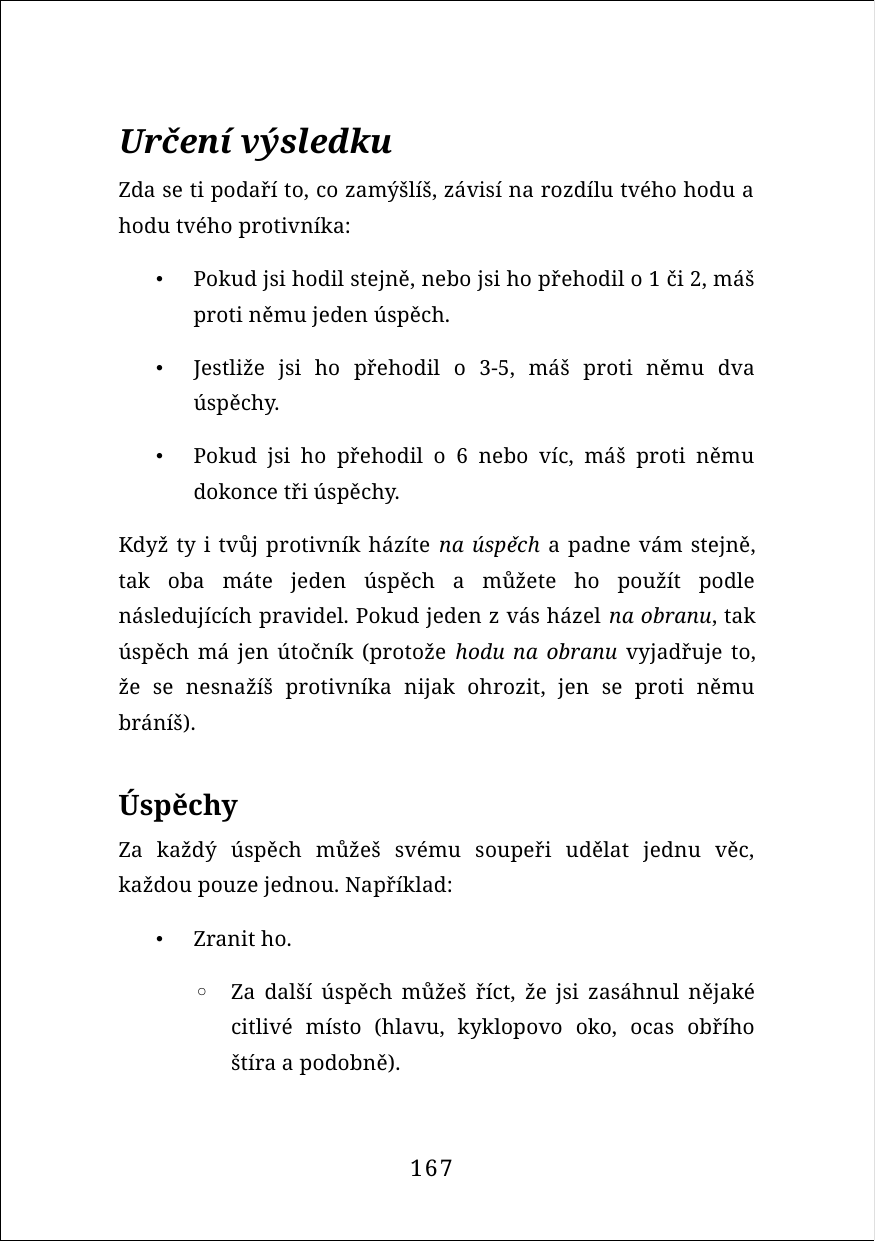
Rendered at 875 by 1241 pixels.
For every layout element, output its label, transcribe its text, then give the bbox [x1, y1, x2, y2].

text Zda se ti podaří to, co zamýšlíš, závisí na rozdílu tvého hodu a hodu tvého protivníka: [118, 175, 756, 239]
text Když ty i tvůj protivník házíte na úspěch a padne vám stejně, tak oba máte jeden úspěch a můžete ho použít podle následujících pravidel. Pokud jeden z vás házel na obranu, tak úspěch má jen útočník (protože hodu na obranu vyjadřuje to, že se nesnažíš protivníka nijak ohrozit, jen se proti němu bráníš). [118, 530, 756, 736]
subtitle Úspěchy [118, 785, 756, 823]
subtitle Určení výsledku [118, 118, 756, 164]
text Za každý úspěch můžeš svému soupeři udělat jednu věc, každou pouze jednou. Například: [118, 835, 756, 899]
list Za další úspěch můžeš říct, že jsi zasáhnul nějaké citlivé místo (hlavu, kyklopovo oko, ocas obřího štíra a podobně). [193, 977, 756, 1076]
list Pokud jsi ho přehodil o 6 nebo víc, máš proti němu dokonce tři úspěchy. [156, 442, 756, 506]
list Pokud jsi hodil stejně, nebo jsi ho přehodil o 1 či 2, máš proti němu jeden úspěch. [156, 264, 756, 328]
list Zranit ho. [156, 924, 756, 952]
list Jestliže jsi ho přehodil o 3-5, máš proti němu dva úspěchy. [156, 353, 756, 417]
